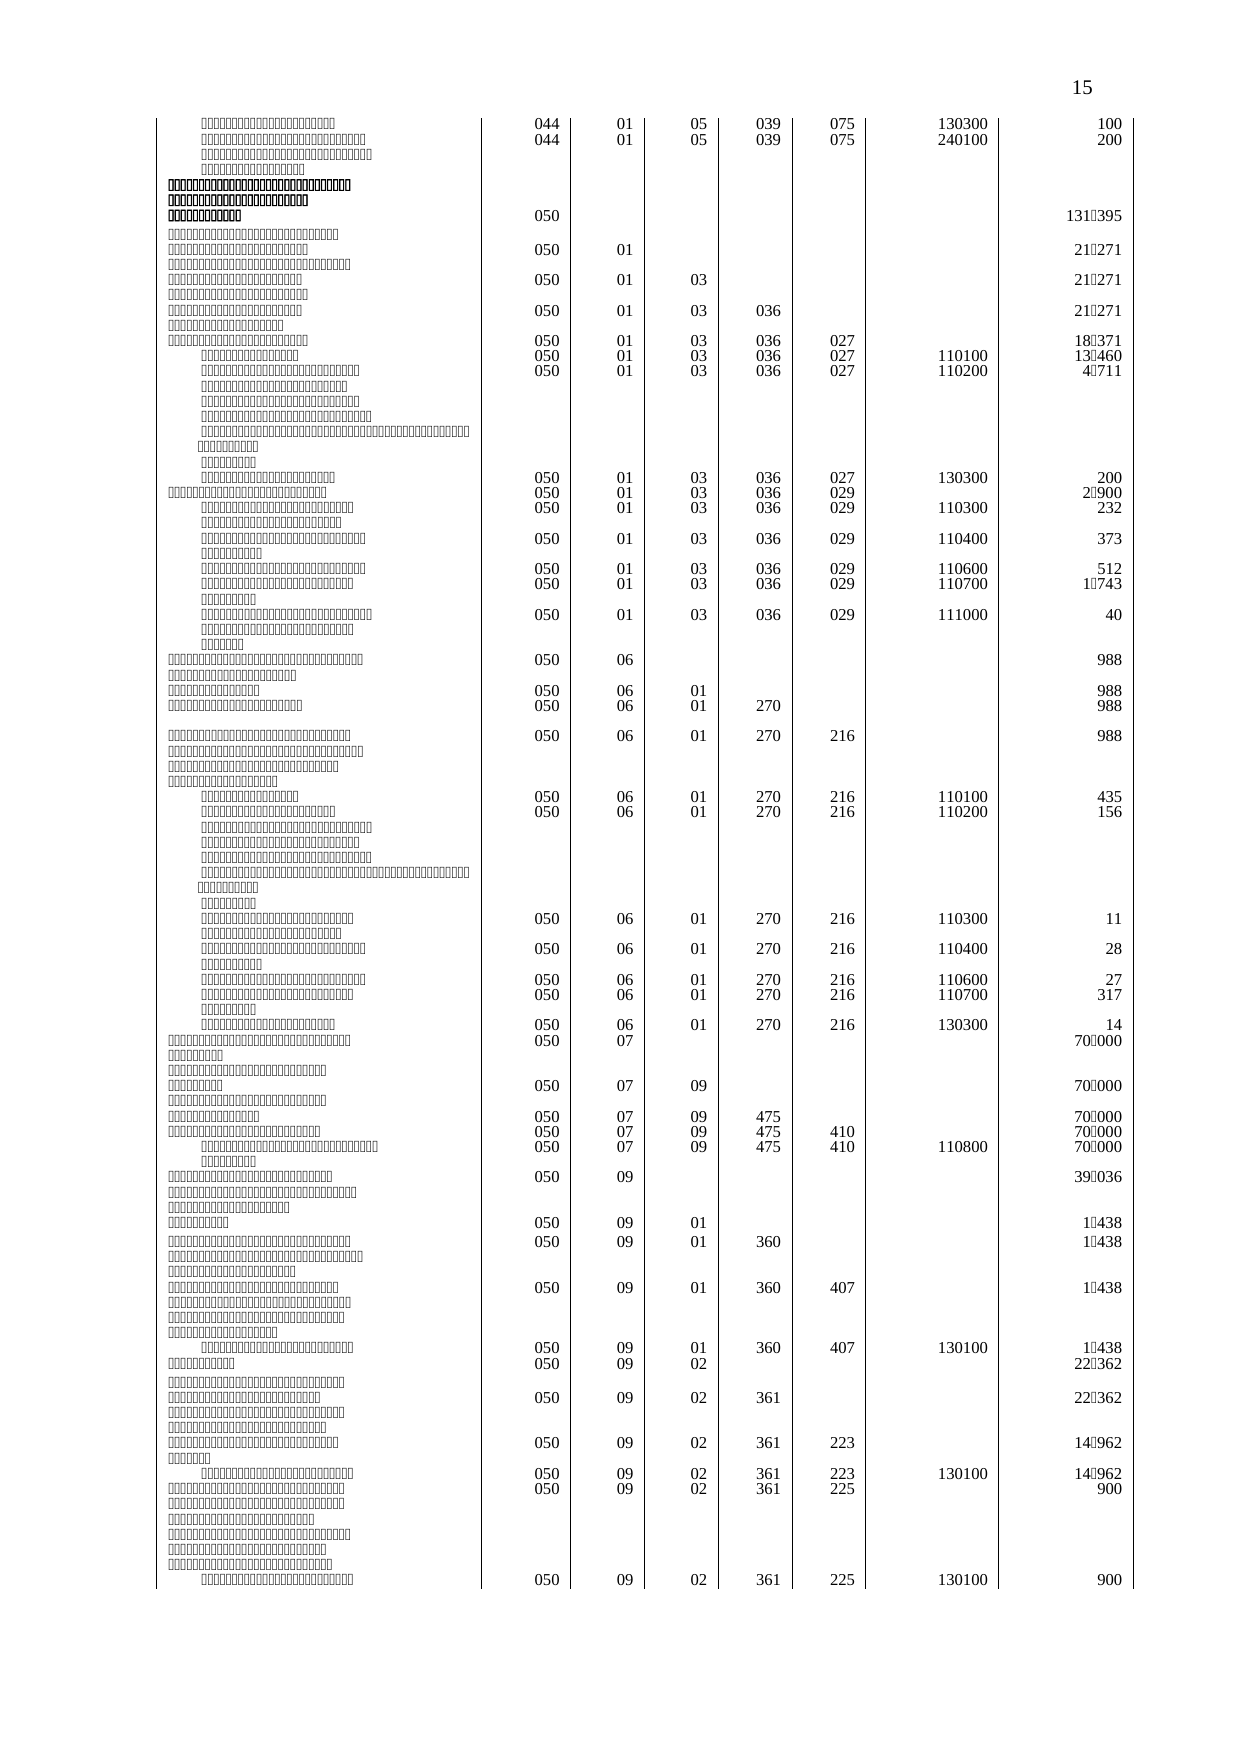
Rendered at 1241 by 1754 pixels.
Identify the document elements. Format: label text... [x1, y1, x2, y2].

table_cell [719, 1529, 792, 1574]
table_cell  [866, 1468, 998, 1483]
table_cell  [719, 730, 792, 791]
table_cell    [157, 609, 481, 654]
table_cell [866, 730, 998, 791]
table_cell  [999, 350, 1133, 365]
table_cell  [719, 1574, 792, 1589]
table_cell [645, 179, 718, 228]
table_cell  [571, 1468, 644, 1483]
table_cell  [482, 179, 570, 228]
table_cell  [157, 118, 481, 133]
table_cell  [793, 1281, 865, 1342]
table_cell  [793, 1574, 865, 1589]
table_cell [793, 289, 865, 335]
table_cell  [157, 1358, 481, 1376]
table_cell [866, 1281, 998, 1342]
table_cell  [571, 1065, 644, 1095]
table_cell  [866, 913, 998, 943]
table_cell  [719, 989, 792, 1019]
table_cell  [645, 685, 718, 700]
table_cell [793, 1095, 865, 1126]
table_cell [793, 1217, 865, 1236]
table_cell  [482, 1034, 570, 1065]
table_cell  [645, 335, 718, 350]
table_cell [866, 1407, 998, 1468]
table_cell [866, 1034, 998, 1065]
table_cell       [157, 806, 481, 913]
table_cell  [645, 1281, 718, 1342]
table_cell  [482, 974, 570, 989]
table_cell  [719, 1468, 792, 1483]
table_cell  [571, 487, 644, 502]
table_cell [793, 1034, 865, 1065]
table_cell  [645, 1236, 718, 1281]
table_cell  [482, 1281, 570, 1342]
table_cell  [999, 1342, 1133, 1357]
table_cell  [645, 1126, 718, 1141]
table_cell [793, 1065, 865, 1095]
table_cell  [719, 1141, 792, 1171]
table_cell [571, 179, 644, 228]
table_cell  [157, 563, 481, 578]
table_cell    [157, 1171, 481, 1217]
table_cell  [999, 974, 1133, 989]
table_cell  [719, 533, 792, 563]
table_cell  [571, 1095, 644, 1126]
table_cell  [999, 1468, 1133, 1483]
table_cell  [482, 335, 570, 350]
table_cell [719, 228, 792, 259]
table_cell  [571, 335, 644, 350]
table_cell  [999, 1483, 1133, 1528]
table_cell  [645, 350, 718, 365]
table_cell  [999, 1376, 1133, 1407]
table_cell  [157, 1574, 481, 1589]
table_cell  [793, 1019, 865, 1034]
table_cell  [645, 913, 718, 943]
table_cell [645, 1529, 718, 1574]
table_cell  [999, 118, 1133, 133]
table_cell  [571, 609, 644, 654]
table_cell  [793, 1126, 865, 1141]
table_cell  [866, 974, 998, 989]
table_cell  [866, 118, 998, 133]
table_cell  [793, 133, 865, 179]
table_cell [866, 1095, 998, 1126]
table_cell  [482, 806, 570, 913]
table_cell [645, 654, 718, 684]
table_cell  [999, 533, 1133, 563]
table_cell [866, 1126, 998, 1141]
table_cell  [719, 118, 792, 133]
table_cell  [999, 806, 1133, 913]
table_cell  [866, 609, 998, 654]
table_cell  [793, 1141, 865, 1171]
table_cell [793, 259, 865, 289]
table_cell  [645, 533, 718, 563]
table_cell [645, 228, 718, 259]
table_cell [645, 1034, 718, 1065]
table_cell  [571, 533, 644, 563]
table_cell   [157, 1034, 481, 1065]
table_cell   [157, 1376, 481, 1407]
table_cell  [793, 730, 865, 791]
table_cell  [793, 365, 865, 472]
table_cell  [719, 502, 792, 532]
table_cell  [719, 1483, 792, 1528]
table_cell  [999, 487, 1133, 502]
table_cell  [482, 1236, 570, 1281]
table_cell  [719, 133, 792, 179]
table_cell  [571, 685, 644, 700]
table_cell  [571, 943, 644, 973]
table_cell  [999, 1171, 1133, 1217]
table_cell  [793, 913, 865, 943]
table_cell  [999, 563, 1133, 578]
table_cell  [482, 1171, 570, 1217]
table_cell [866, 1483, 998, 1528]
table_cell  [482, 1019, 570, 1034]
table_cell   [157, 578, 481, 608]
table_cell  [571, 502, 644, 532]
table_cell  [571, 989, 644, 1019]
table_cell [719, 1065, 792, 1095]
table_cell  [482, 654, 570, 684]
table_cell  [999, 472, 1133, 487]
table_cell  [571, 806, 644, 913]
table_cell  [793, 1407, 865, 1468]
table_cell  [571, 289, 644, 335]
table_cell  [645, 806, 718, 913]
table_cell  [719, 1281, 792, 1342]
table_cell  [482, 1095, 570, 1126]
table_cell  [482, 118, 570, 133]
table_cell  [719, 974, 792, 989]
table_cell  [793, 791, 865, 806]
table_cell  [999, 1217, 1133, 1236]
table_cell  [482, 1065, 570, 1095]
table_cell  [157, 791, 481, 806]
table_cell  [866, 989, 998, 1019]
table_cell  [719, 1019, 792, 1034]
table_cell  [571, 1342, 644, 1357]
table_cell  [645, 1407, 718, 1468]
table_cell  [645, 118, 718, 133]
table_cell  [645, 943, 718, 973]
table_cell  [482, 259, 570, 289]
table_cell [866, 228, 998, 259]
table_cell   [157, 989, 481, 1019]
table_cell  [645, 365, 718, 472]
table_cell  [482, 609, 570, 654]
table_cell  [719, 943, 792, 973]
table_cell  [645, 1358, 718, 1376]
table_cell  [719, 289, 792, 335]
table_cell  [571, 1574, 644, 1589]
table_cell  [571, 259, 644, 289]
table_cell  [999, 289, 1133, 335]
table_cell    [157, 1529, 481, 1574]
table_cell  [719, 350, 792, 365]
table_cell  [571, 1281, 644, 1342]
table_cell  [645, 1468, 718, 1483]
table_cell  [482, 700, 570, 730]
table_cell  [999, 578, 1133, 608]
table_cell  [482, 1358, 570, 1376]
table_cell [866, 1217, 998, 1236]
table_cell  [571, 1236, 644, 1281]
table_cell  [482, 578, 570, 608]
table_cell  [482, 228, 570, 259]
table_cell  [157, 1217, 481, 1236]
table_cell  [157, 1126, 481, 1141]
table_cell  [999, 179, 1133, 228]
table_cell [793, 700, 865, 730]
table_cell  [999, 730, 1133, 791]
table_cell  [719, 335, 792, 350]
table_cell  [571, 1171, 644, 1217]
table_cell  [999, 502, 1133, 532]
table_cell  [482, 289, 570, 335]
table_cell  [999, 259, 1133, 289]
table_cell [719, 1171, 792, 1217]
table_cell  [999, 791, 1133, 806]
table_cell [866, 259, 998, 289]
table_cell  [157, 350, 481, 365]
table_cell  [793, 1483, 865, 1528]
table_cell [482, 1529, 570, 1574]
table_cell  [571, 365, 644, 472]
table_cell  [645, 259, 718, 289]
table_cell  [719, 487, 792, 502]
table_cell   [157, 943, 481, 973]
table_cell    [157, 179, 481, 228]
table_cell [793, 1236, 865, 1281]
table_cell  [793, 563, 865, 578]
table_cell  [645, 1376, 718, 1407]
table_cell  [571, 578, 644, 608]
table_cell  [719, 563, 792, 578]
table_cell  [866, 578, 998, 608]
table_cell  [571, 1019, 644, 1034]
table_cell  [482, 730, 570, 791]
table_cell   [157, 654, 481, 684]
table_cell  [482, 133, 570, 179]
table_cell  [793, 989, 865, 1019]
table_cell  [571, 118, 644, 133]
table_cell  [793, 1468, 865, 1483]
table_cell  [999, 133, 1133, 179]
table_cell  [719, 1095, 792, 1126]
table_cell  [571, 1483, 644, 1528]
table_cell  [719, 1342, 792, 1357]
table_cell [719, 1217, 792, 1236]
table_cell  [793, 502, 865, 532]
table_cell  [645, 1141, 718, 1171]
table_cell  [482, 943, 570, 973]
table_cell [866, 335, 998, 350]
table_cell  [999, 1126, 1133, 1141]
table_cell  [999, 1019, 1133, 1034]
table_cell [719, 654, 792, 684]
table_cell  [571, 563, 644, 578]
table_cell [719, 259, 792, 289]
table_cell  [571, 913, 644, 943]
table_cell [719, 179, 792, 228]
table_cell [793, 1376, 865, 1407]
table_cell  [719, 1236, 792, 1281]
table_cell     [157, 730, 481, 791]
table_cell  [645, 700, 718, 730]
table_cell [793, 1529, 865, 1574]
table_cell  [999, 609, 1133, 654]
table_cell  [571, 1376, 644, 1407]
table_cell  [157, 1019, 481, 1034]
table_cell  [645, 974, 718, 989]
table_cell    [157, 1483, 481, 1528]
table_cell [793, 685, 865, 700]
table_cell  [999, 685, 1133, 700]
table_cell  [482, 1141, 570, 1171]
table_cell  [482, 533, 570, 563]
table_cell  [866, 791, 998, 806]
table_cell  [571, 700, 644, 730]
table_cell  [482, 1407, 570, 1468]
table_cell  [999, 1141, 1133, 1171]
table_cell [866, 1358, 998, 1376]
table_cell  [793, 943, 865, 973]
table_cell  [571, 1407, 644, 1468]
table_cell  [793, 472, 865, 487]
table_cell  [571, 654, 644, 684]
table_cell  [719, 365, 792, 472]
table_cell  [999, 1034, 1133, 1065]
table_cell  [645, 989, 718, 1019]
table_cell [793, 1358, 865, 1376]
table_cell  [571, 1217, 644, 1236]
table_cell  [793, 533, 865, 563]
table_cell  [793, 806, 865, 913]
table_cell [866, 1171, 998, 1217]
table_cell  [645, 1483, 718, 1528]
table_cell [793, 228, 865, 259]
table_cell  [999, 1095, 1133, 1126]
table_cell  [645, 487, 718, 502]
table_cell  [866, 1574, 998, 1589]
table_cell  [999, 700, 1133, 730]
table_cell  [645, 791, 718, 806]
table_cell  [645, 1217, 718, 1236]
table_cell  [999, 1358, 1133, 1376]
table_cell  [866, 502, 998, 532]
table_cell  [645, 502, 718, 532]
table_cell  [719, 806, 792, 913]
table_cell  [999, 365, 1133, 472]
table_cell  [645, 1342, 718, 1357]
table_cell [571, 1529, 644, 1574]
table_cell  [999, 989, 1133, 1019]
table_cell [866, 700, 998, 730]
table_cell  [482, 1126, 570, 1141]
table_cell  [999, 1281, 1133, 1342]
table_cell [866, 685, 998, 700]
table_cell [793, 1171, 865, 1217]
table_cell  [999, 913, 1133, 943]
table_cell  [999, 335, 1133, 350]
table_cell  [866, 350, 998, 365]
table_cell [719, 1358, 792, 1376]
table_cell  [645, 472, 718, 487]
table_cell  [719, 700, 792, 730]
table_cell  [999, 654, 1133, 684]
table_cell  [793, 578, 865, 608]
table_cell  [866, 1342, 998, 1357]
table_cell [793, 179, 865, 228]
table_cell  [866, 806, 998, 913]
table_cell   [157, 533, 481, 563]
table_cell  [719, 1407, 792, 1468]
table_cell  [719, 1376, 792, 1407]
table_cell  [999, 1065, 1133, 1095]
table_cell  [157, 487, 481, 502]
table_cell  [482, 989, 570, 1019]
table_cell [866, 289, 998, 335]
table_cell  [482, 365, 570, 472]
table_cell  [645, 578, 718, 608]
table_cell  [645, 1019, 718, 1034]
table_cell  [571, 1126, 644, 1141]
table_cell  [793, 609, 865, 654]
table_cell  [866, 472, 998, 487]
table_cell [719, 685, 792, 700]
table_cell  [482, 350, 570, 365]
table_cell  [571, 1141, 644, 1171]
table_cell  [999, 1407, 1133, 1468]
table_cell  [645, 730, 718, 791]
table_cell [866, 1065, 998, 1095]
table_cell  [999, 1574, 1133, 1589]
table_cell  [999, 943, 1133, 973]
table_cell  [482, 791, 570, 806]
table_cell  [157, 472, 481, 487]
table_cell  [719, 578, 792, 608]
table_cell  [999, 228, 1133, 259]
table_cell [645, 1171, 718, 1217]
table_cell [866, 654, 998, 684]
table_cell  [482, 1342, 570, 1357]
table_cell  [482, 1376, 570, 1407]
table_cell  [719, 609, 792, 654]
table_cell  [793, 335, 865, 350]
table_cell  [719, 913, 792, 943]
table_cell  [793, 487, 865, 502]
table_cell  [645, 133, 718, 179]
table_cell  [866, 1141, 998, 1171]
table_cell  [482, 1217, 570, 1236]
table_cell  [482, 1574, 570, 1589]
table_cell  [571, 1034, 644, 1065]
table_cell  [482, 502, 570, 532]
table_cell  [157, 685, 481, 700]
table_cell [866, 1529, 998, 1574]
table_cell  [719, 472, 792, 487]
table_cell [719, 1034, 792, 1065]
table_cell   [157, 1095, 481, 1126]
table_cell     [157, 1281, 481, 1342]
table_cell  [866, 563, 998, 578]
table_cell  [571, 730, 644, 791]
table_cell  [482, 563, 570, 578]
table_cell  [866, 943, 998, 973]
table_cell  [157, 1342, 481, 1357]
table_cell  [719, 1126, 792, 1141]
table_cell   [157, 1065, 481, 1095]
table_cell    [157, 1236, 481, 1281]
table_cell  [482, 1468, 570, 1483]
table_cell   [157, 228, 481, 259]
table_cell  [571, 1358, 644, 1376]
table_cell  [482, 685, 570, 700]
table_cell  [866, 133, 998, 179]
table_cell [999, 1529, 1133, 1574]
table_cell  [482, 1483, 570, 1528]
table_cell  [571, 228, 644, 259]
table_cell    [157, 133, 481, 179]
table_cell  [645, 563, 718, 578]
table_cell  [482, 913, 570, 943]
table_cell  [157, 700, 481, 730]
table_cell  [645, 289, 718, 335]
table_cell  [645, 1574, 718, 1589]
table_cell  [719, 791, 792, 806]
table_cell  [793, 1342, 865, 1357]
table_cell  [866, 365, 998, 472]
table_cell  [645, 609, 718, 654]
table_cell  [482, 472, 570, 487]
table_cell  [571, 791, 644, 806]
table_cell   [157, 259, 481, 289]
table_cell    [157, 289, 481, 335]
table_cell   [157, 913, 481, 943]
table_cell  [645, 1095, 718, 1126]
table_cell   [157, 1141, 481, 1171]
table_cell [866, 179, 998, 228]
table_cell [866, 487, 998, 502]
table_cell  [645, 1065, 718, 1095]
table_cell [793, 654, 865, 684]
table_cell  [793, 350, 865, 365]
table_cell     [157, 1407, 481, 1468]
table_cell  [866, 1019, 998, 1034]
table_cell [866, 1376, 998, 1407]
table_cell [866, 1236, 998, 1281]
table_cell  [571, 133, 644, 179]
table_cell  [157, 335, 481, 350]
table_cell  [571, 472, 644, 487]
table_cell  [571, 350, 644, 365]
table_cell  [157, 1468, 481, 1483]
table_cell  [482, 487, 570, 502]
table_cell  [793, 118, 865, 133]
table_cell  [866, 533, 998, 563]
table_cell  [999, 1236, 1133, 1281]
table_cell  [157, 974, 481, 989]
table_cell  [793, 974, 865, 989]
table_cell   [157, 502, 481, 532]
table_cell       [157, 365, 481, 472]
table_cell  [571, 974, 644, 989]
